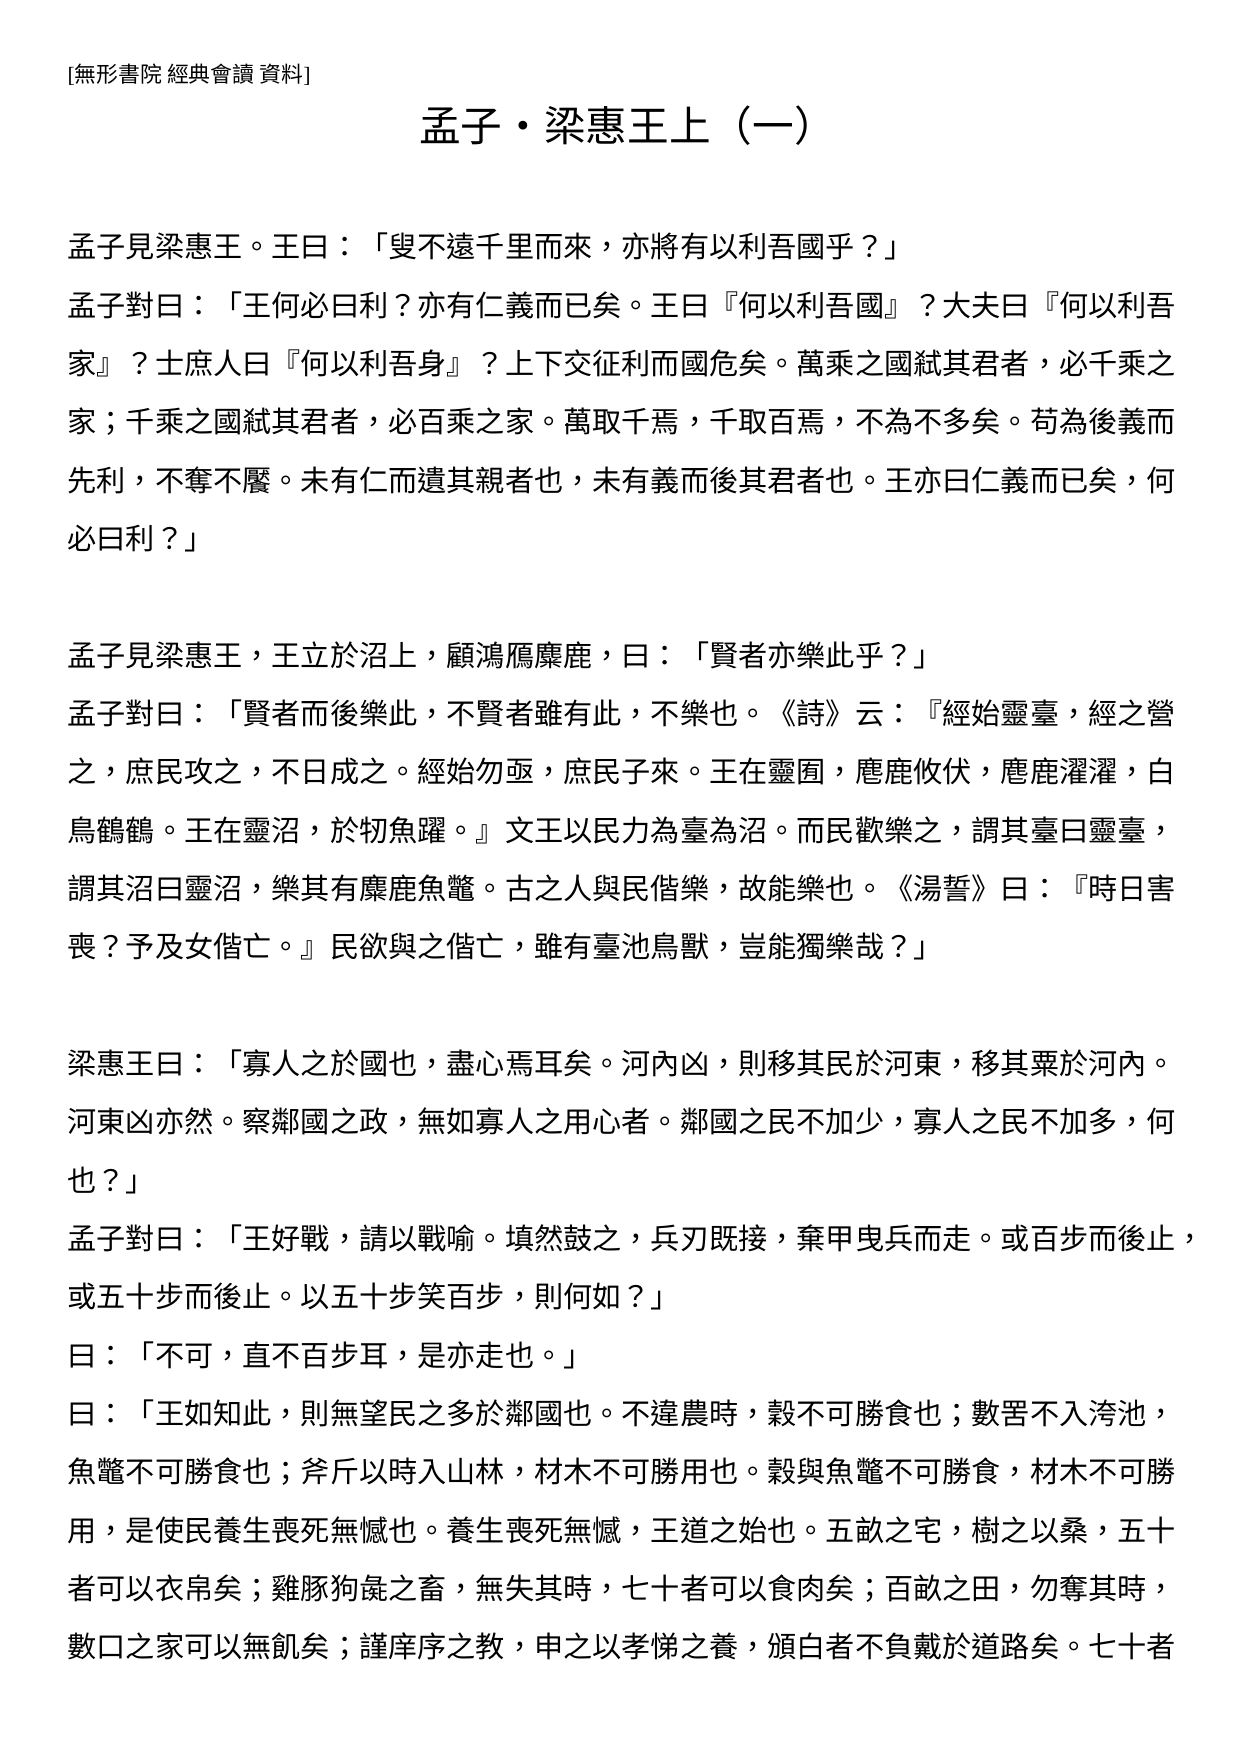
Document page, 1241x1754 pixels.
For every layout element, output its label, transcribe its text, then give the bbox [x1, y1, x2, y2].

text 孟子‧梁惠王上（一） [67, 94, 1187, 153]
text 曰：「不可，直不百步耳，是亦走也。」 [67, 1319, 1187, 1378]
text [無形書院 經典會讀 資料] [67, 36, 1187, 94]
text 曰：「王如知此，則無望民之多於鄰國也。不違農時，穀不可勝食也；數罟不入洿池，魚鼈不可勝食也；斧斤以時入山林，材木不可勝用也。穀與魚鼈不可勝食，材木不可勝用，是使民養生喪死無憾也。養生喪死無憾，王道之始也。五畝之宅，樹之以桑，五十者可以衣帛矣；雞豚狗彘之畜，無失其時，七十者可以食肉矣；百畝之田，勿奪其時，數口之家可以無飢矣；謹庠序之教，申之以孝悌之養，頒白者不負戴於道路矣。七十者 [67, 1378, 1187, 1669]
text 孟子對曰：「王何必曰利？亦有仁義而已矣。王曰『何以利吾國』？大夫曰『何以利吾家』？士庶人曰『何以利吾身』？上下交征利而國危矣。萬乘之國弒其君者，必千乘之家；千乘之國弒其君者，必百乘之家。萬取千焉，千取百焉，不為不多矣。苟為後義而先利，不奪不饜。未有仁而遺其親者也，未有義而後其君者也。王亦曰仁義而已矣，何必曰利？」 [67, 269, 1187, 561]
text 孟子對曰：「王好戰，請以戰喻。填然鼓之，兵刃既接，棄甲曳兵而走。或百步而後止，或五十步而後止。以五十步笑百步，則何如？」 [67, 1203, 1187, 1319]
text 梁惠王曰：「寡人之於國也，盡心焉耳矣。河內凶，則移其民於河東，移其粟於河內。河東凶亦然。察鄰國之政，無如寡人之用心者。鄰國之民不加少，寡人之民不加多，何也？」 [67, 1028, 1187, 1203]
text 孟子見梁惠王，王立於沼上，顧鴻鴈麋鹿，曰：「賢者亦樂此乎？」 [67, 619, 1187, 678]
text 孟子見梁惠王。王曰：「叟不遠千里而來，亦將有以利吾國乎？」 [67, 211, 1187, 269]
text 孟子對曰：「賢者而後樂此，不賢者雖有此，不樂也。《詩》云：『經始靈臺，經之營之，庶民攻之，不日成之。經始勿亟，庶民子來。王在靈囿，麀鹿攸伏，麀鹿濯濯，白鳥鶴鶴。王在靈沼，於牣魚躍。』文王以民力為臺為沼。而民歡樂之，謂其臺曰靈臺，謂其沼曰靈沼，樂其有麋鹿魚鼈。古之人與民偕樂，故能樂也。《湯誓》曰：『時日害喪？予及女偕亡。』民欲與之偕亡，雖有臺池鳥獸，豈能獨樂哉？」 [67, 678, 1187, 969]
